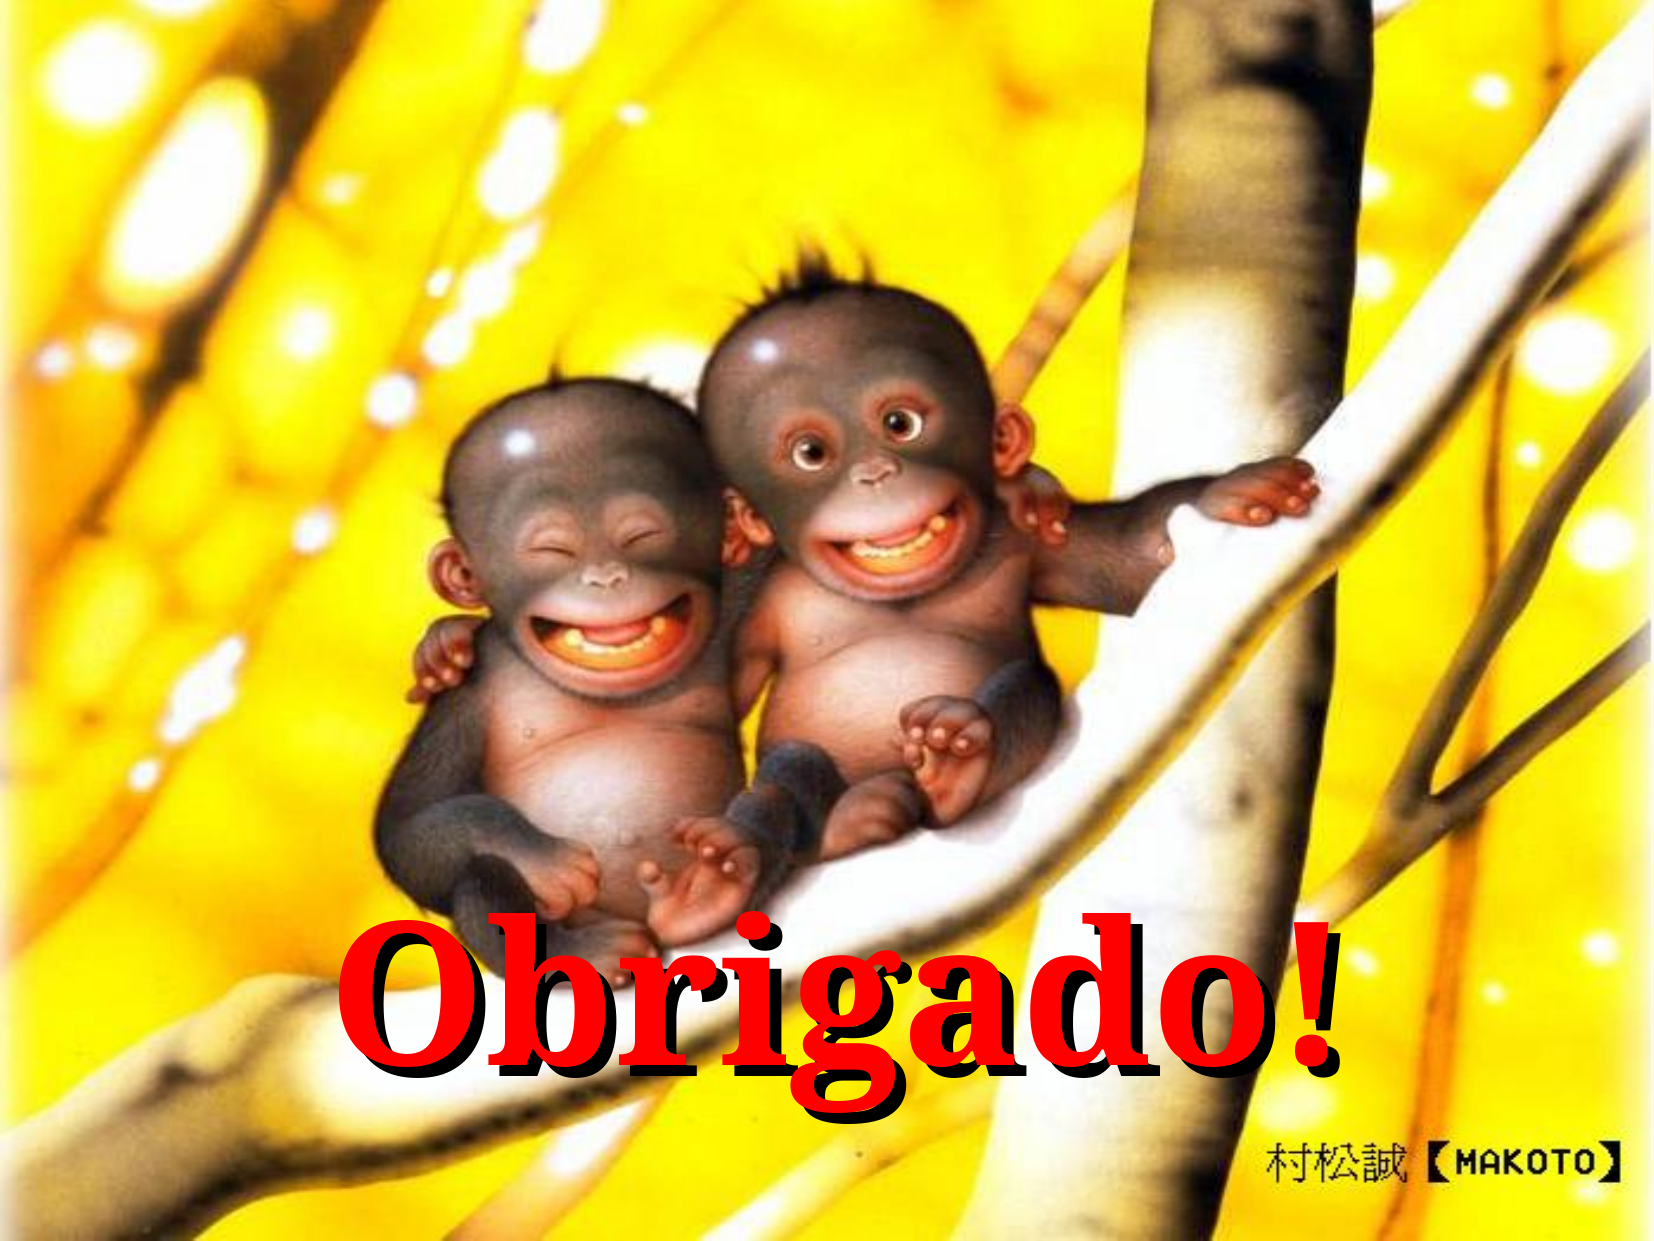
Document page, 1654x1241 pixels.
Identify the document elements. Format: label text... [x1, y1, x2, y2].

picture [0, 0, 1654, 1241]
title Obrigado! [133, 840, 1546, 1136]
